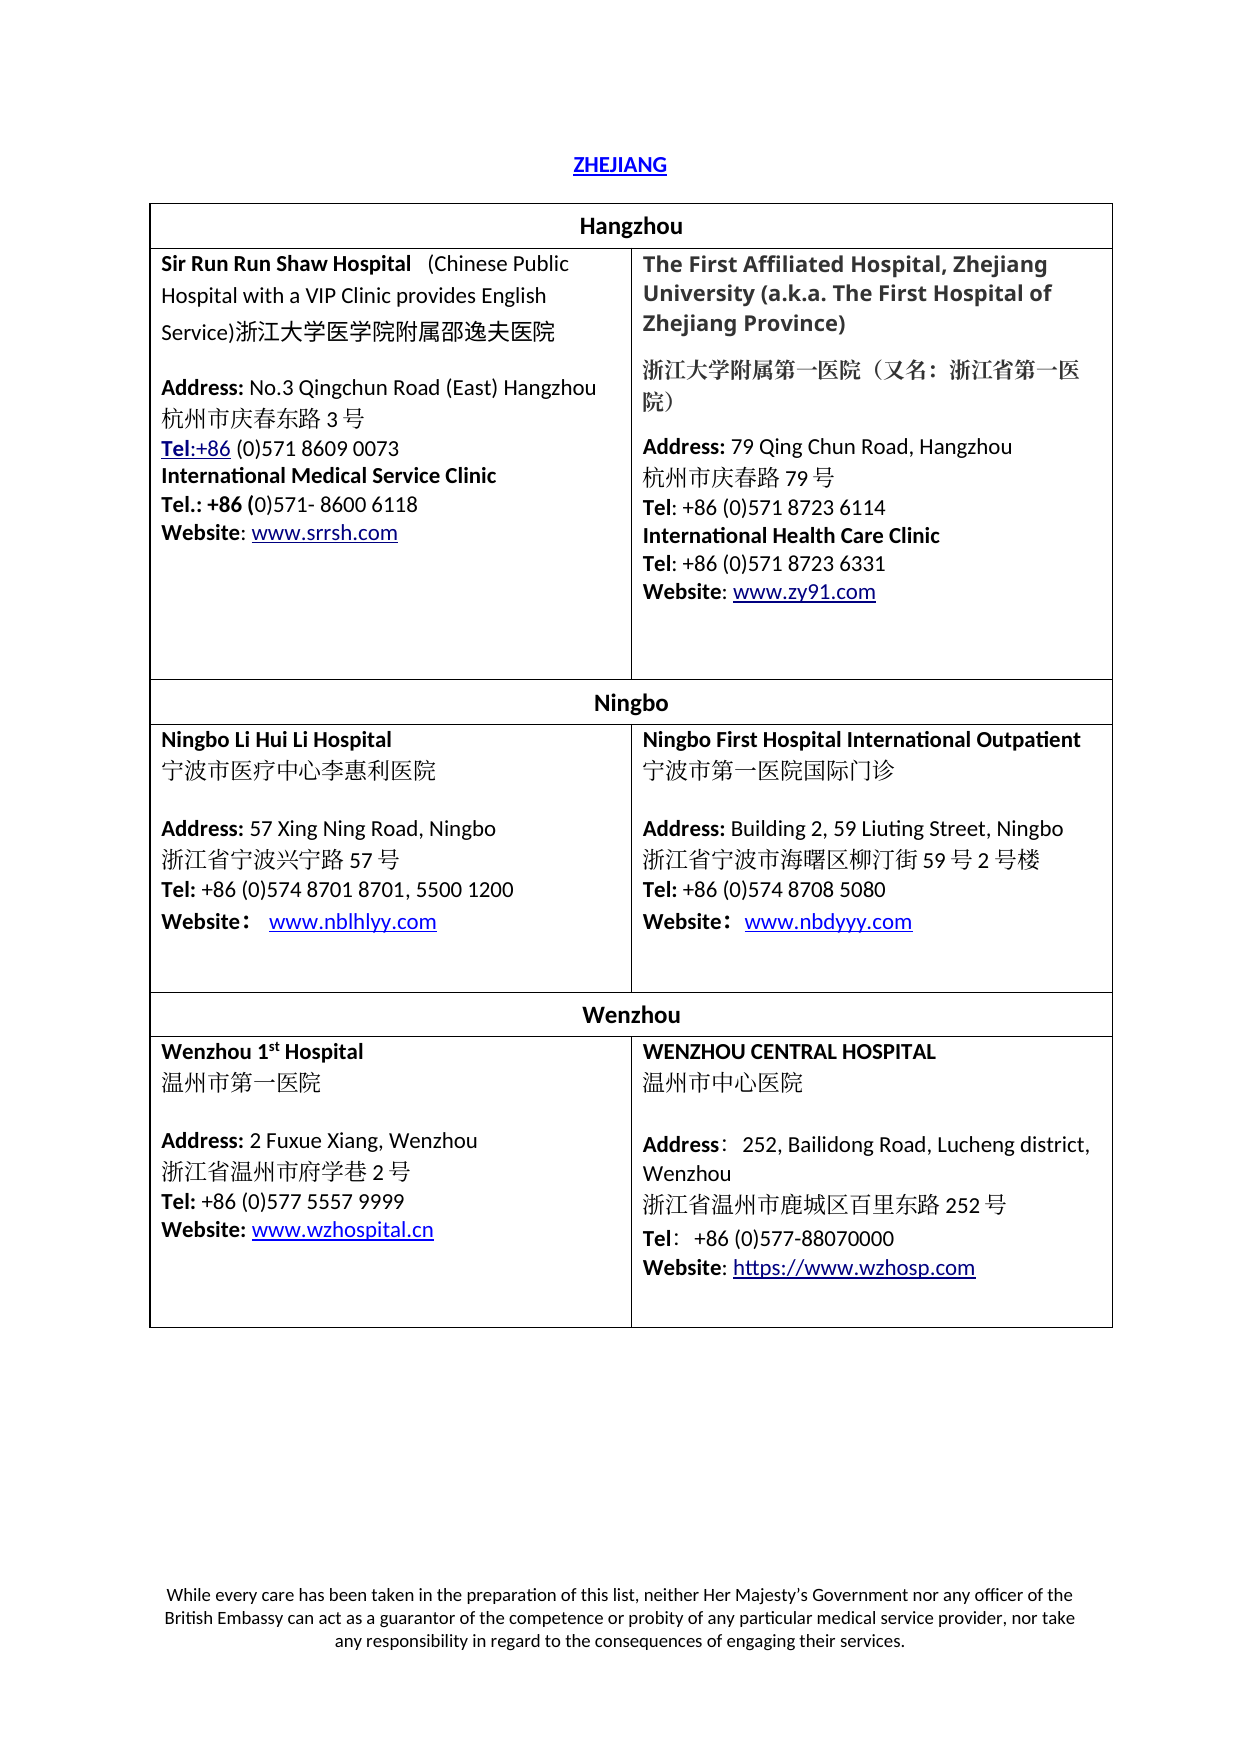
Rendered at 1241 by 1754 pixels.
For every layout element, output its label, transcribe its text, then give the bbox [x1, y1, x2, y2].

table_cell Ningbo Li Hui Li Hospital 宁波市医疗中心李惠利医院 Address: 57 Xing Ning Road, Ningbo 浙江省宁波兴宁路57号 Tel: +86 (0)574 8701 8701, 5500 1200 Website： www.nblhlyy.com [151, 725, 631, 992]
table_cell The First Affiliated Hospital, Zhejiang University (a.k.a. The First Hospital of Zhejiang Province) 浙江大学附属第一医院（又名：浙江省第一医院） Address: 79 Qing Chun Road, Hangzhou 杭州市庆春路79号 Tel: +86 (0)571 8723 6114 International Health Care Clinic Tel: +86 (0)571 8723 6331 Website: www.zy91.com [632, 249, 1112, 679]
table_header Hangzhou [151, 204, 1112, 248]
text ZHEJIANG [150, 150, 1090, 178]
table_cell Ningbo First Hospital International Outpatient 宁波市第一医院国际门诊 Address: Building 2, 59 Liuting Street, Ningbo 浙江省宁波市海曙区柳汀街59号2 号楼 Tel: +86 (0)574 8708 5080 Website：www.nbdyyy.com [632, 725, 1112, 992]
table_cell Wenzhou 1st Hospital 温州市第一医院 Address: 2 Fuxue Xiang, Wenzhou 浙江省温州市府学巷2号 Tel: +86 (0)577 5557 9999 Website: www.wzhospital.cn [151, 1037, 631, 1327]
table_cell Sir Run Run Shaw Hospital (Chinese Public Hospital with a VIP Clinic provides English Service)浙江大学医学院附属邵逸夫医院 Address: No.3 Qingchun Road (East) Hangzhou杭州市庆春东路3号 Tel:+86 (0)571 8609 0073 International Medical Service Clinic Tel.: +86 (0)571- 8600 6118 Website: www.srrsh.com [151, 249, 631, 679]
table_cell Ningbo [151, 680, 1112, 724]
table_cell WENZHOU CENTRAL HOSPITAL 温州市中心医院 Address：252, Bailidong Road, Lucheng district, Wenzhou 浙江省温州市鹿城区百里东路252号 Tel：+86 (0)577-88070000 Website: https://www.wzhosp.com [632, 1037, 1112, 1327]
table_cell Wenzhou [151, 993, 1112, 1036]
